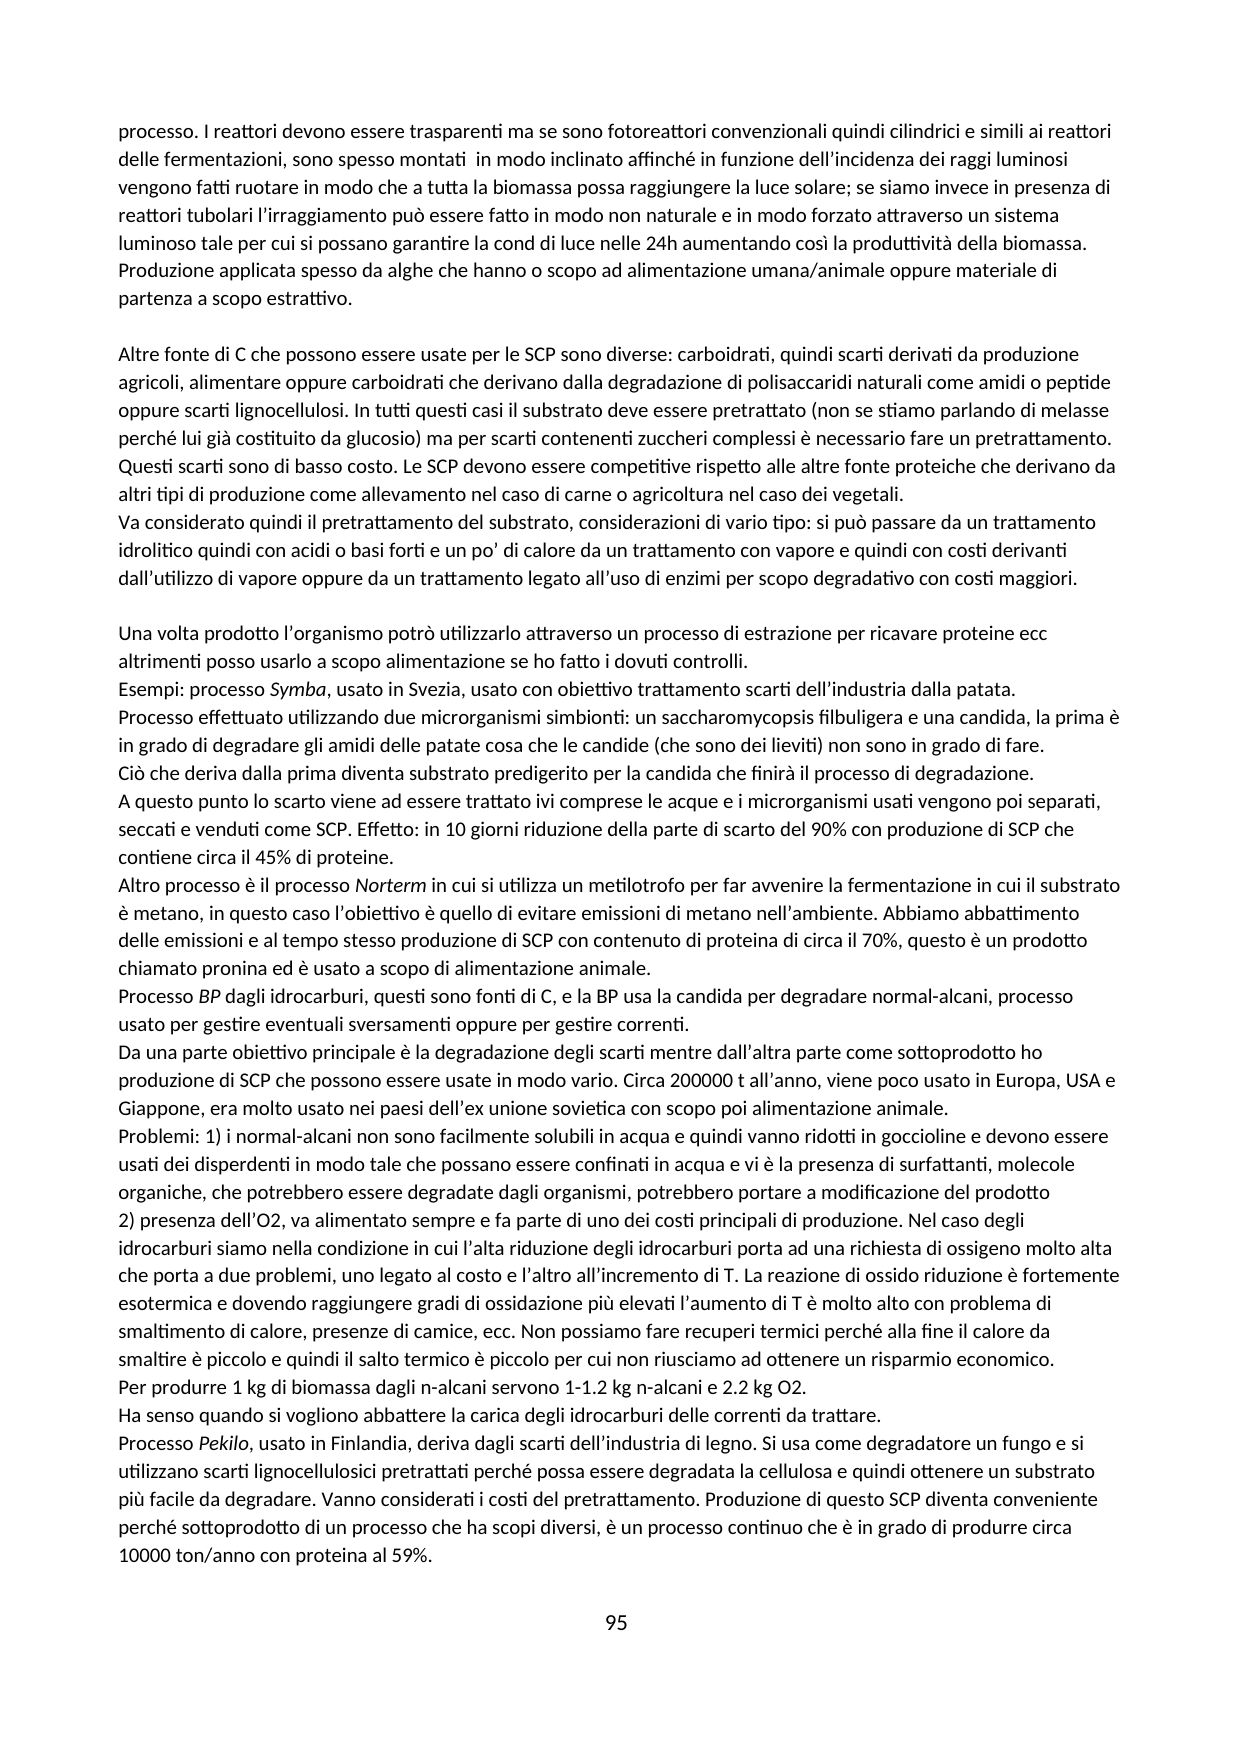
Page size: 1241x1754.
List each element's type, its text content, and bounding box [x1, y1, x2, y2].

text Altre fonte di C che possono essere usate per le SCP sono diverse: carboidrati, quindi scarti derivati da produzione agricoli, alimentare oppure carboidrati che derivano dalla degradazione di polisaccaridi naturali come amidi o peptide oppure scarti lignocellulosi. In tutti questi casi il substrato deve essere pretrattato (non se stiamo parlando di melasse perché lui già costituito da glucosio) ma per scarti contenenti zuccheri complessi è necessario fare un pretrattamento. Questi scarti sono di basso costo. Le SCP devono essere competitive rispetto alle altre fonte proteiche che derivano da altri tipi di produzione come allevamento nel caso di carne o agricoltura nel caso dei vegetali. Va considerato quindi il pretrattamento del substrato, considerazioni di vario tipo: si può passare da un trattamento idrolitico quindi con acidi o basi forti e un po’ di calore da un trattamento con vapore e quindi con costi derivanti dall’utilizzo di vapore oppure da un trattamento legato all’uso di enzimi per scopo degradativo con costi maggiori. Una volta prodotto l’organismo potrò utilizzarlo attraverso un processo di estrazione per ricavare proteine ecc altrimenti posso usarlo a scopo alimentazione se ho fatto i dovuti controlli. Esempi: processo Symba, usato in Svezia, usato con obiettivo trattamento scarti dell’industria dalla patata. Processo effettuato utilizzando due microrganismi simbionti: un saccharomycopsis filbuligera e una candida, la prima è in grado di degradare gli amidi delle patate cosa che le candide (che sono dei lieviti) non sono in grado di fare. Ciò che deriva dalla prima diventa substrato predigerito per la candida che finirà il processo di degradazione. A questo punto lo scarto viene ad essere trattato ivi comprese le acque e i microrganismi usati vengono poi separati, seccati e venduti come SCP. Effetto: in 10 giorni riduzione della parte di scarto del 90% con produzione di SCP che contiene circa il 45% di proteine. Altro processo è il processo Norterm in cui si utilizza un metilotrofo per far avvenire la fermentazione in cui il substrato è metano, in questo caso l’obiettivo è quello di evitare emissioni di metano nell’ambiente. Abbiamo abbattimento delle emissioni e al tempo stesso produzione di SCP con contenuto di proteina di circa il 70%, questo è un prodotto chiamato pronina ed è usato a scopo di alimentazione animale. Processo BP dagli idrocarburi, questi sono fonti di C, e la BP usa la candida per degradare normal-alcani, processo usato per gestire eventuali sversamenti oppure per gestire correnti. Da una parte obiettivo principale è la degradazione degli scarti mentre dall’altra parte come sottoprodotto ho produzione di SCP che possono essere usate in modo vario. Circa 200000 t all’anno, viene poco usato in Europa, USA e Giappone, era molto usato nei paesi dell’ex unione sovietica con scopo poi alimentazione animale. Problemi: 1) i normal-alcani non sono facilmente solubili in acqua e quindi vanno ridotti in goccioline e devono essere usati dei disperdenti in modo tale che possano essere confinati in acqua e vi è la presenza di surfattanti, molecole organiche, che potrebbero essere degradate dagli organismi, potrebbero portare a modificazione del prodotto 2) presenza dell’O2, va alimentato sempre e fa parte di uno dei costi principali di produzione. Nel caso degli idrocarburi siamo nella condizione in cui l’alta riduzione degli idrocarburi porta ad una richiesta di ossigeno molto alta che porta a due problemi, uno legato al costo e l’altro all’incremento di T. La reazione di ossido riduzione è fortemente esotermica e dovendo raggiungere gradi di ossidazione più elevati l’aumento di T è molto alto con problema di smaltimento di calore, presenze di camice, ecc. Non possiamo fare recuperi termici perché alla fine il calore da smaltire è piccolo e quindi il salto termico è piccolo per cui non riusciamo ad ottenere un risparmio economico. Per produrre 1 kg di biomassa dagli n-alcani servono 1-1.2 kg n-alcani e 2.2 kg O2. Ha senso quando si vogliono abbattere la carica degli idrocarburi delle correnti da trattare. Processo Pekilo, usato in Finlandia, deriva dagli scarti dell’industria di legno. Si usa come degradatore un fungo e si utilizzano scarti lignocellulosici pretrattati perché possa essere degradata la cellulosa e quindi ottenere un substrato più facile da degradare. Vanno considerati i costi del pretrattamento. Produzione di questo SCP diventa conveniente perché sottoprodotto di un processo che ha scopi diversi, è un processo continuo che è in grado di produrre circa 10000 ton/anno con proteina al 59%. [118, 341, 1124, 1567]
text processo. I reattori devono essere trasparenti ma se sono fotoreattori convenzionali quindi cilindrici e simili ai reattori delle fermentazioni, sono spesso montati in modo inclinato affinché in funzione dell’incidenza dei raggi luminosi vengono fatti ruotare in modo che a tutta la biomassa possa raggiungere la luce solare; se siamo invece in presenza di reattori tubolari l’irraggiamento può essere fatto in modo non naturale e in modo forzato attraverso un sistema luminoso tale per cui si possano garantire la cond di luce nelle 24h aumentando così la produttività della biomassa. Produzione applicata spesso da alghe che hanno o scopo ad alimentazione umana/animale oppure materiale di partenza a scopo estrattivo. [118, 118, 1124, 339]
